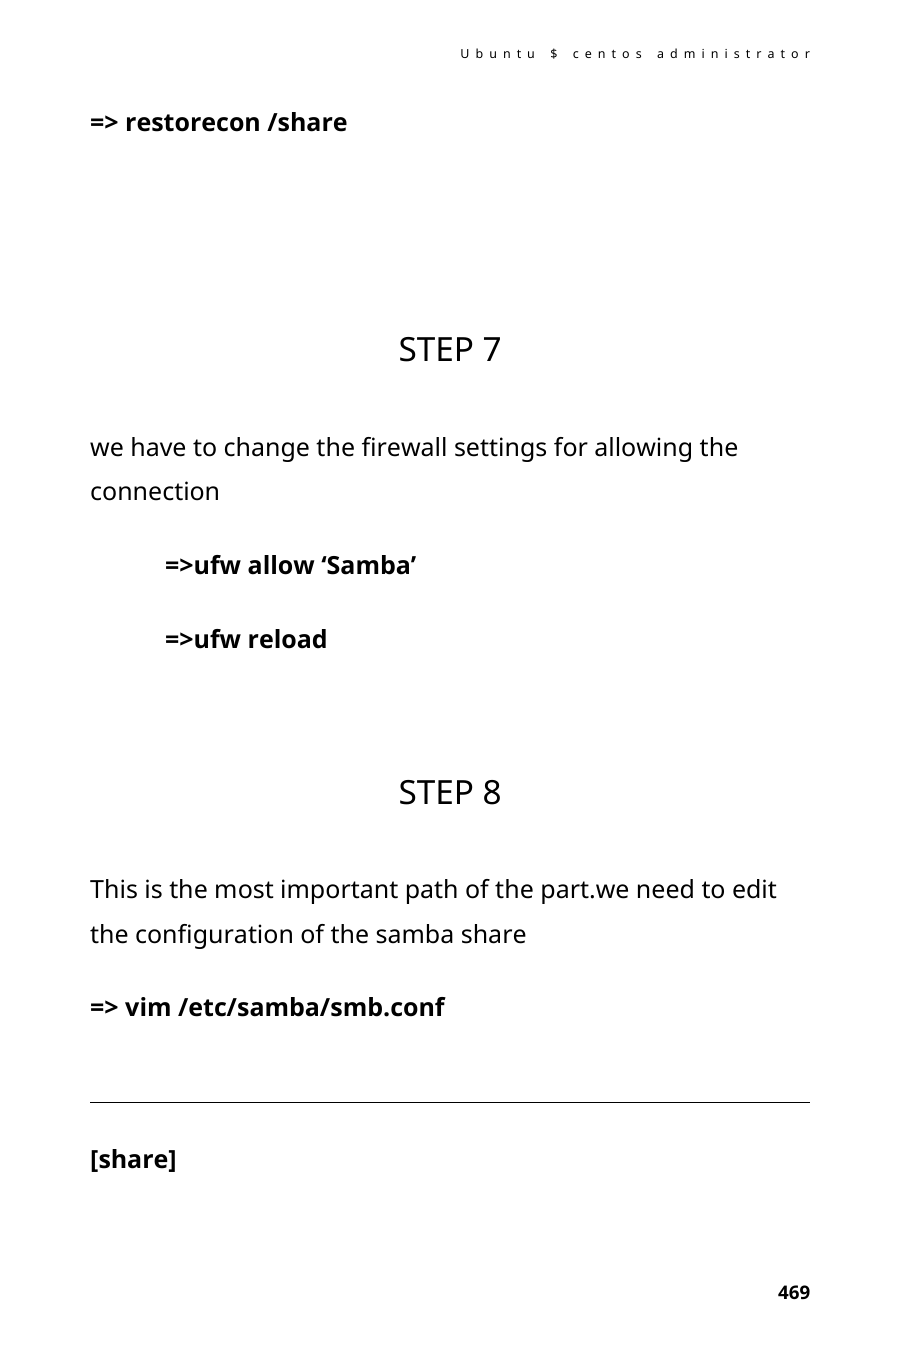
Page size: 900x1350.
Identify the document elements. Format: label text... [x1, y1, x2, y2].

text STEP 7 [90, 326, 810, 372]
text => vim /etc/samba/smb.conf [90, 990, 810, 1024]
text we have to change the firewall settings for allowing the connection [90, 429, 810, 508]
text =>ufw reload [90, 621, 810, 655]
text [share] [90, 1142, 810, 1176]
text This is the most important path of the part.we need to edit the configuration of the samba share [90, 872, 810, 950]
text => restorecon /share [90, 105, 810, 139]
text =>ufw allow ‘Samba’ [90, 547, 810, 582]
text STEP 8 [90, 769, 810, 814]
